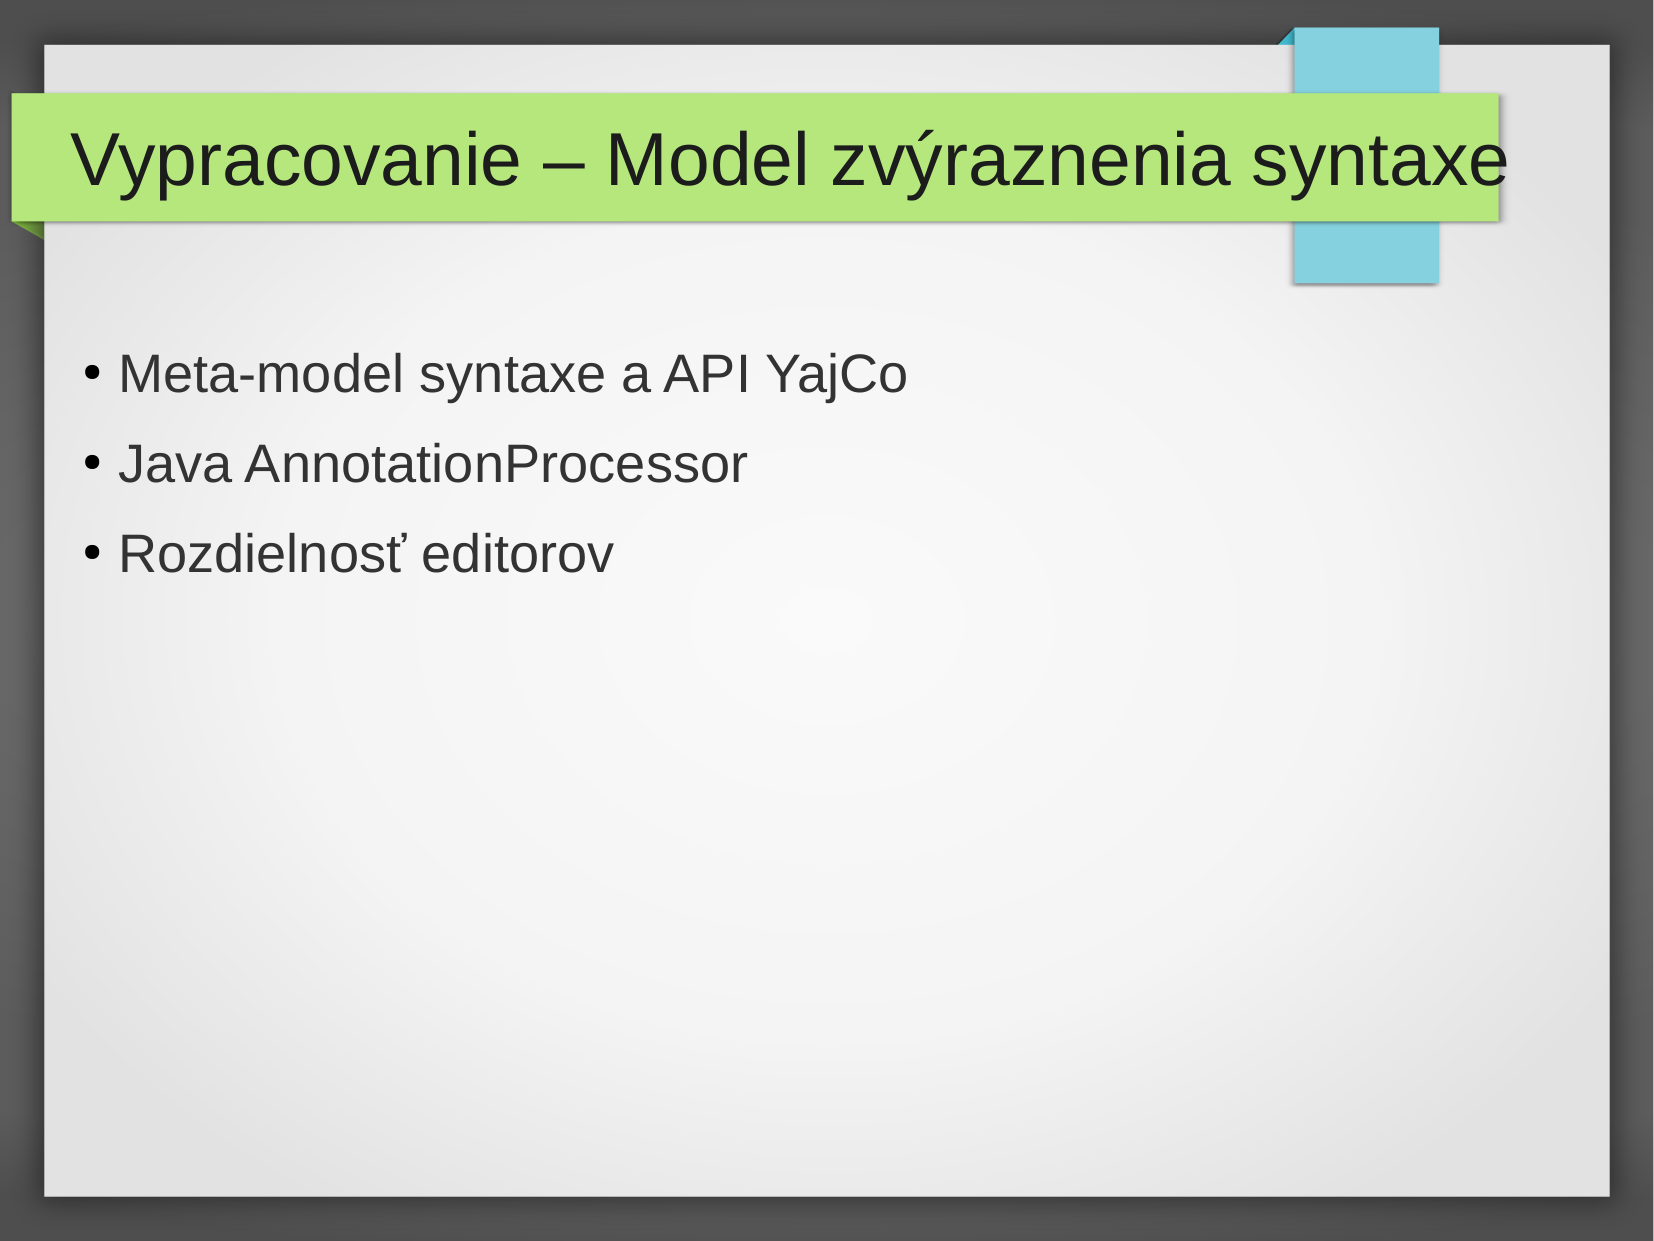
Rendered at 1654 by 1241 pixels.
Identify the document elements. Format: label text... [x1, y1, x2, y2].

title Vypracovanie – Model zvýraznenia syntaxe [70, 75, 1606, 244]
picture [0, 0, 1654, 1241]
list Meta-model syntaxe a API YajCo Java AnnotationProcessor Rozdielnosť editorov [82, 343, 1538, 1063]
